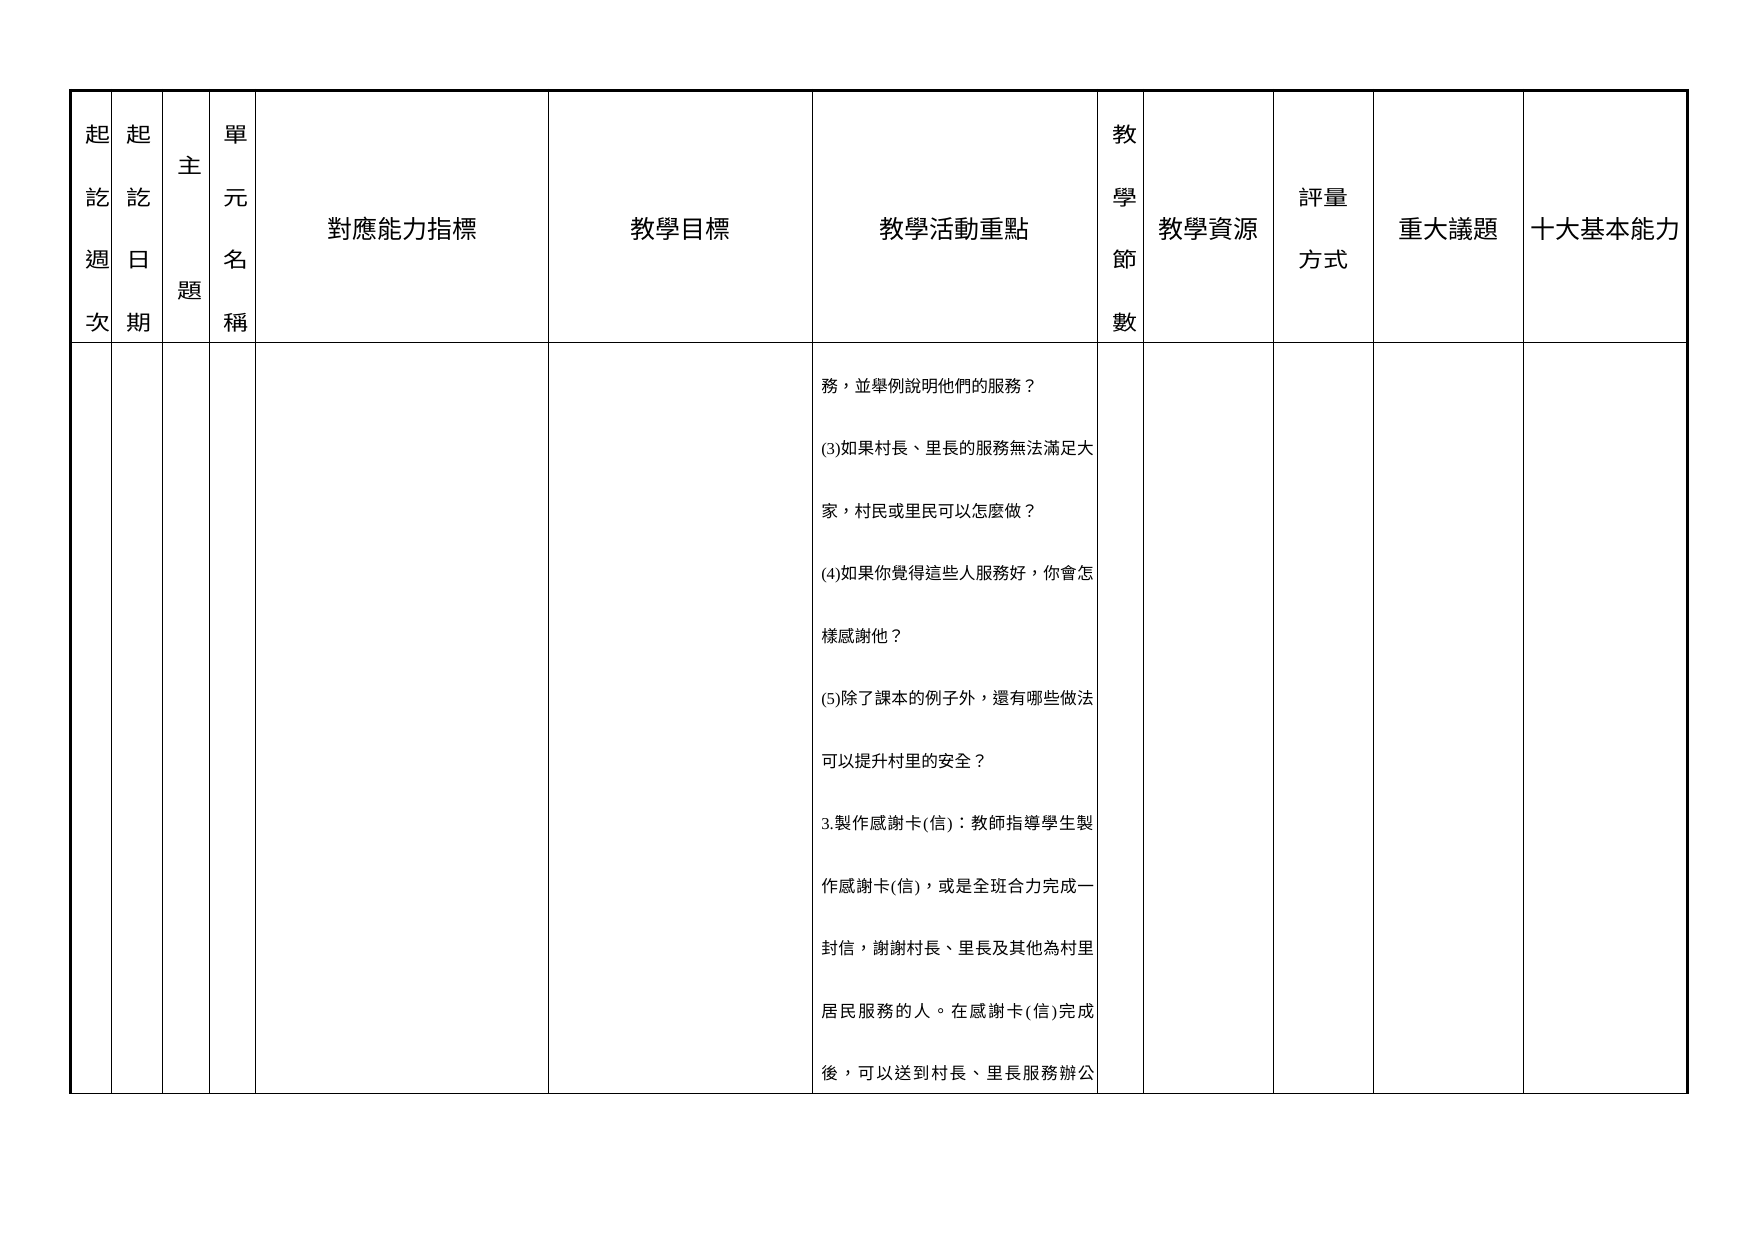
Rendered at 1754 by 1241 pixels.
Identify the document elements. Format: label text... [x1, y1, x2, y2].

table_header 教學活動重點 [813, 92, 1097, 342]
table_header 評量方式 [1274, 92, 1373, 342]
table_cell [1098, 343, 1143, 1093]
table_header 教學目標 [549, 92, 812, 342]
table_header 對應能力指標 [256, 92, 548, 342]
table_cell [163, 343, 209, 1093]
table_cell [112, 343, 162, 1093]
table_header 起訖週次 [72, 92, 111, 342]
table_cell [1144, 343, 1273, 1093]
table_header 教學節數 [1098, 92, 1143, 342]
table_cell [72, 343, 111, 1093]
table_header 重大議題 [1374, 92, 1523, 342]
table_cell [256, 343, 548, 1093]
table_header 起訖日期 [112, 92, 162, 342]
table_header 十大基本能力 [1524, 92, 1686, 342]
table_cell [210, 343, 255, 1093]
table_header 單元名稱 [210, 92, 255, 342]
table_cell [1524, 343, 1686, 1093]
table_header 教學資源 [1144, 92, 1273, 342]
table_header 主 題 [163, 92, 209, 342]
table_cell [1374, 343, 1523, 1093]
table_cell 務，並舉例說明他們的服務？ (3)如果村長、里長的服務無法滿足大家，村民或里民可以怎麼做？ (4)如果你覺得這些人服務好，你會怎樣感謝他？ (5)除了課本的例子外，還有哪些做法可以提升村里的安全？ 3.製作感謝卡(信)：教師指導學生製作感謝卡(信)，或是全班合力完成一封信，謝謝村長、里長及其他為村里居民服務的人。在感謝卡(信)完成後，可以送到村長、里長服務辦公 [813, 343, 1097, 1093]
table_cell [549, 343, 812, 1093]
table_cell [1274, 343, 1373, 1093]
